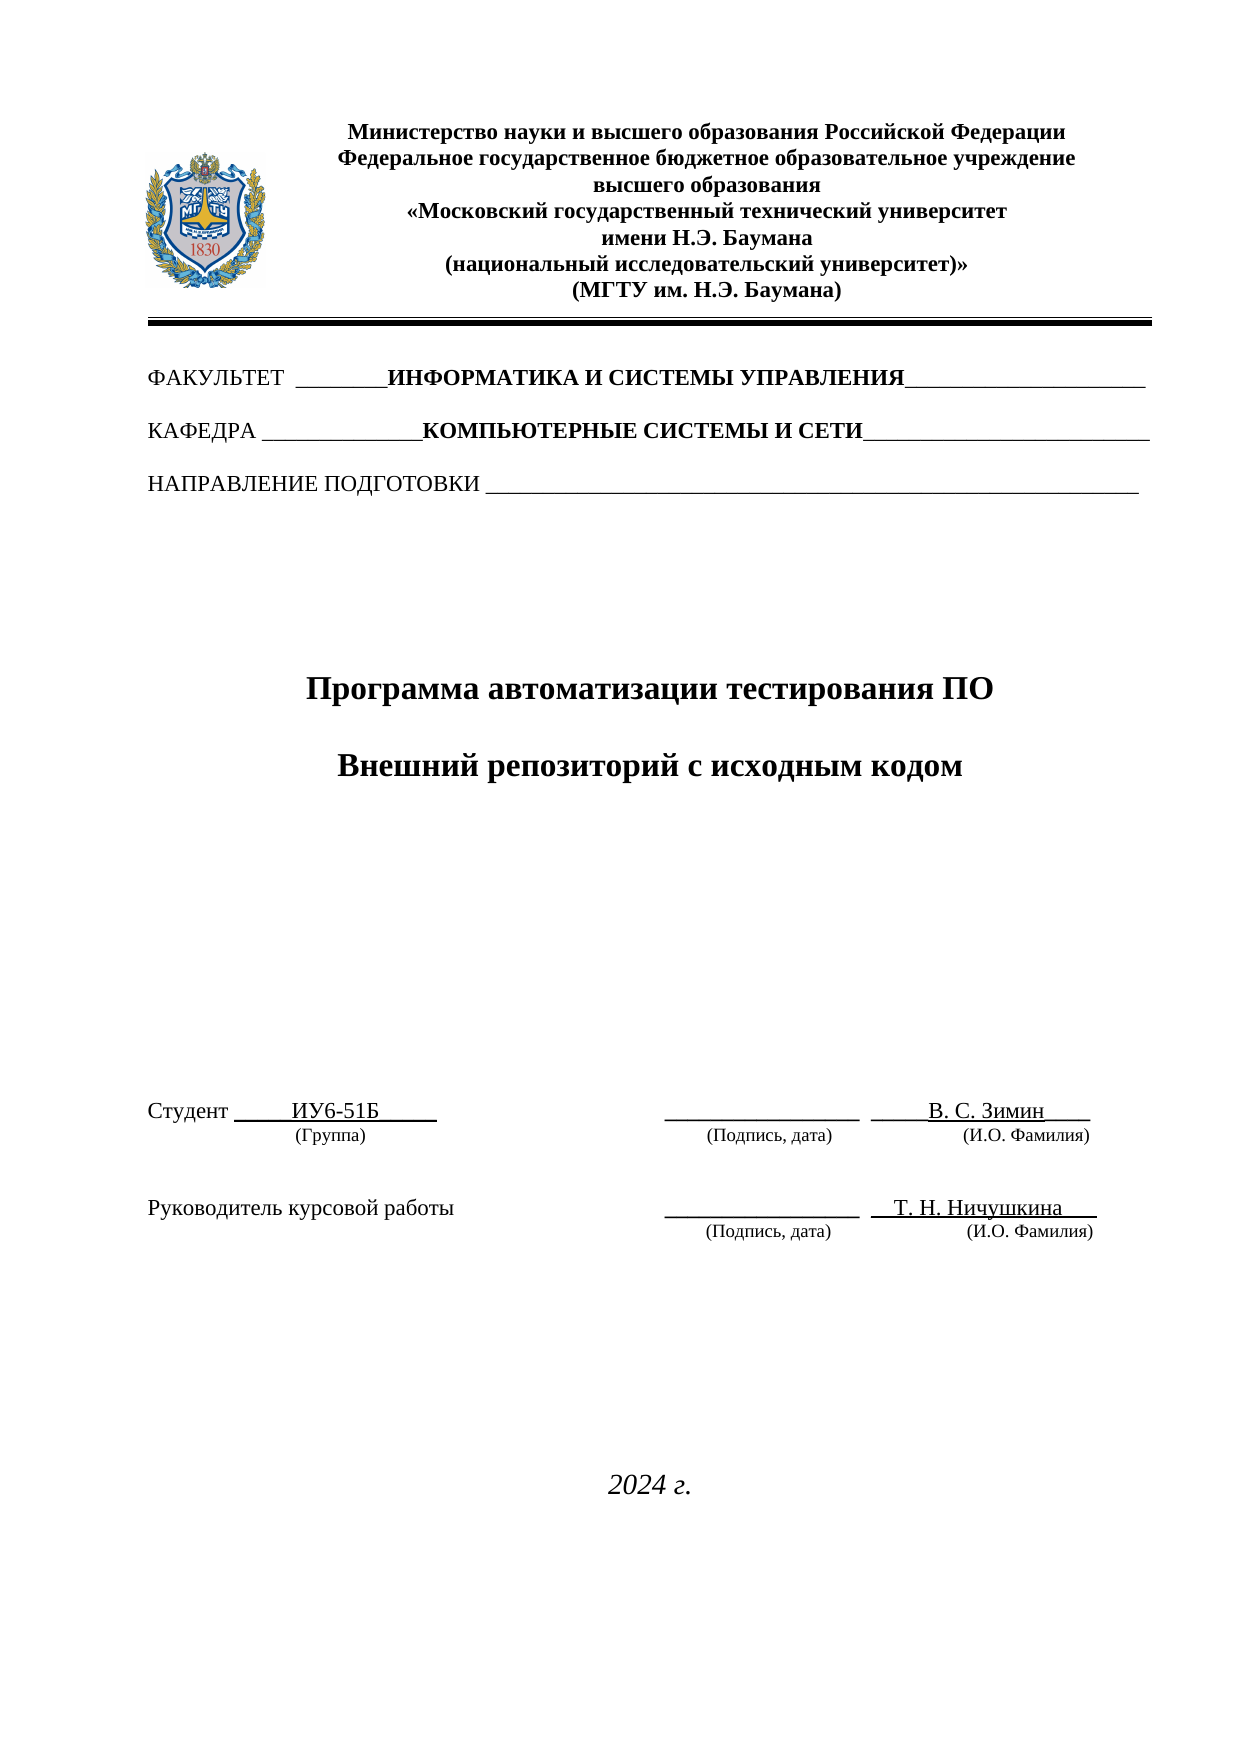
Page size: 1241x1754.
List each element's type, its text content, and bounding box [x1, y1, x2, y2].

text КАФЕДРА ______________КОМПЬЮТЕРНЫЕ СИСТЕМЫ И СЕТИ_________________________ [147, 417, 1152, 443]
text Руководитель курсовой работы _________________ __Т. Н. Ничушкина___ [147, 1193, 1152, 1220]
text ФАКУЛЬТЕТ ________ИНФОРМАТИКА И СИСТЕМЫ УПРАВЛЕНИЯ_____________________ [147, 364, 1152, 391]
table_header Министерство науки и высшего образования Российской Федерации Федеральное государственное бюджетное образовательное учреждение высшего образования «Московский государственный технический университет имени Н.Э. Баумана (национальный исследовательский университет)» (МГТУ им. Н.Э. Баумана) [280, 118, 1133, 303]
text Внешний репозиторий с исходным кодом [147, 745, 1152, 784]
text Программа автоматизации тестирования ПО [147, 669, 1152, 707]
text (Группа) (Подпись, дата) (И.О. Фамилия) [221, 1124, 1094, 1145]
text 2024 г. [147, 1467, 1152, 1500]
table_header [136, 118, 280, 303]
text Студент _____ИУ6-51Б_____ _________________ _____В. С. Зимин____ [147, 1097, 1152, 1124]
picture [145, 152, 266, 289]
text (Подпись, дата) (И.О. Фамилия) [147, 1220, 1094, 1241]
text НАПРАВЛЕНИЕ ПОДГОТОВКИ _________________________________________________________ [147, 470, 1152, 496]
